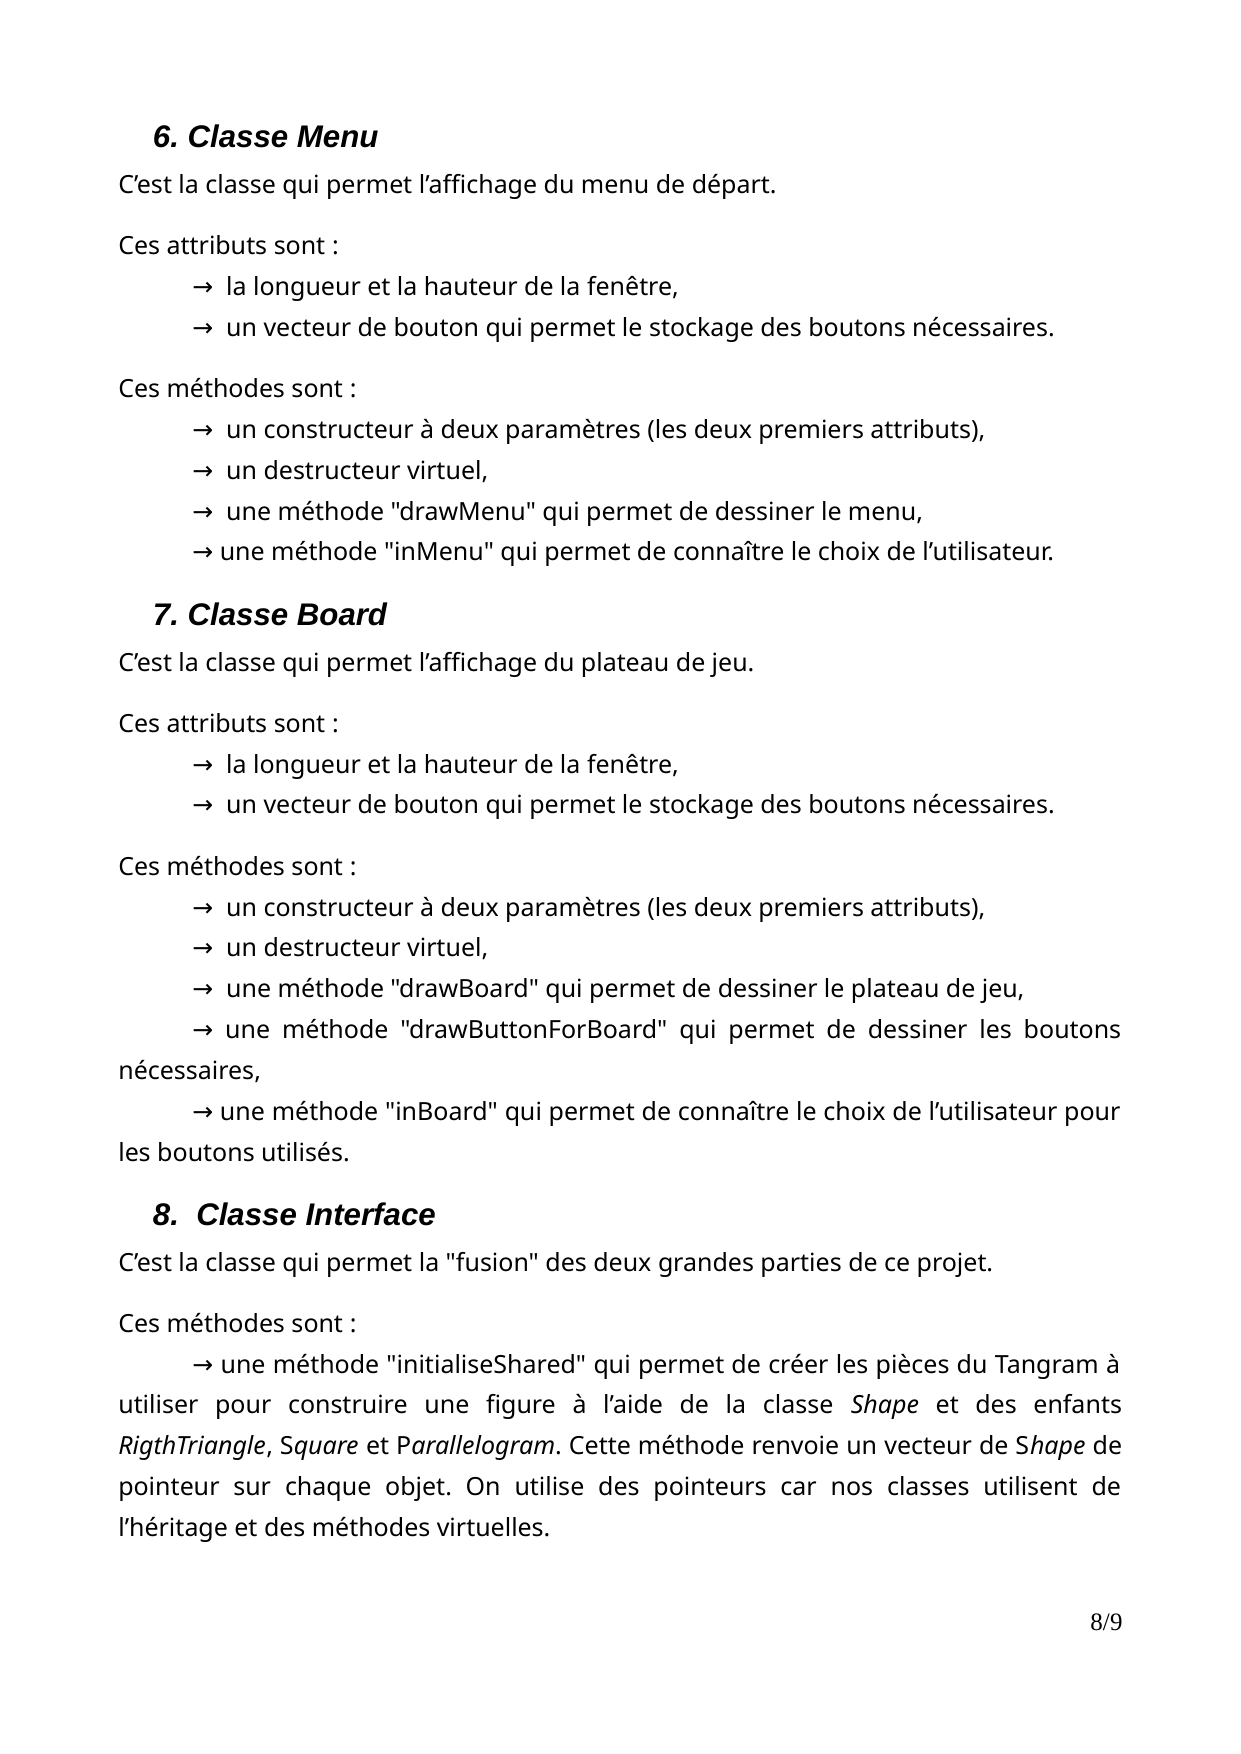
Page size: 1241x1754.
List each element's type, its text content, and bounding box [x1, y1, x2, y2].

text → une méthode "drawMenu" qui permet de dessiner le menu, [118, 493, 1122, 527]
text → une méthode "initialiseShared" qui permet de créer les pièces du Tangram à utiliser pour construire une figure à l’aide de la classe Shape et des enfants RigthTriangle, Square et Parallelogram. Cette méthode renvoie un vecteur de Shape de pointeur sur chaque objet. On utilise des pointeurs car nos classes utilisent de l’héritage et des méthodes virtuelles. [118, 1346, 1122, 1544]
text → la longueur et la hauteur de la fenêtre, [118, 746, 1122, 780]
text C’est la classe qui permet l’affichage du menu de départ. [118, 167, 1122, 201]
subtitle 7. Classe Board [118, 596, 1122, 632]
text → un destructeur virtuel, [118, 930, 1122, 964]
text Ces méthodes sont : [118, 848, 1122, 882]
text Ces méthodes sont : [118, 1306, 1122, 1339]
text Ces attributs sont : [118, 705, 1122, 739]
text C’est la classe qui permet l’affichage du plateau de jeu. [118, 644, 1122, 678]
text → une méthode "drawBoard" qui permet de dessiner le plateau de jeu, [118, 971, 1122, 1005]
subtitle 8. Classe Interface [118, 1196, 1122, 1232]
subtitle 6. Classe Menu [118, 118, 1122, 154]
text → une méthode "inBoard" qui permet de connaître le choix de l’utilisateur pour les boutons utilisés. [118, 1093, 1122, 1168]
text → la longueur et la hauteur de la fenêtre, [118, 269, 1122, 303]
text Ces attributs sont : [118, 228, 1122, 262]
text C’est la classe qui permet la "fusion" des deux grandes parties de ce projet. [118, 1244, 1122, 1278]
text → un constructeur à deux paramètres (les deux premiers attributs), [118, 412, 1122, 446]
text → une méthode "inMenu" qui permet de connaître le choix de l’utilisateur. [118, 534, 1122, 568]
text → un destructeur virtuel, [118, 452, 1122, 486]
text → un constructeur à deux paramètres (les deux premiers attributs), [118, 889, 1122, 923]
text → un vecteur de bouton qui permet le stockage des boutons nécessaires. [118, 787, 1122, 821]
text → un vecteur de bouton qui permet le stockage des boutons nécessaires. [118, 309, 1122, 343]
text Ces méthodes sont : [118, 371, 1122, 405]
text → une méthode "drawButtonForBoard" qui permet de dessiner les boutons nécessaires, [118, 1012, 1122, 1087]
